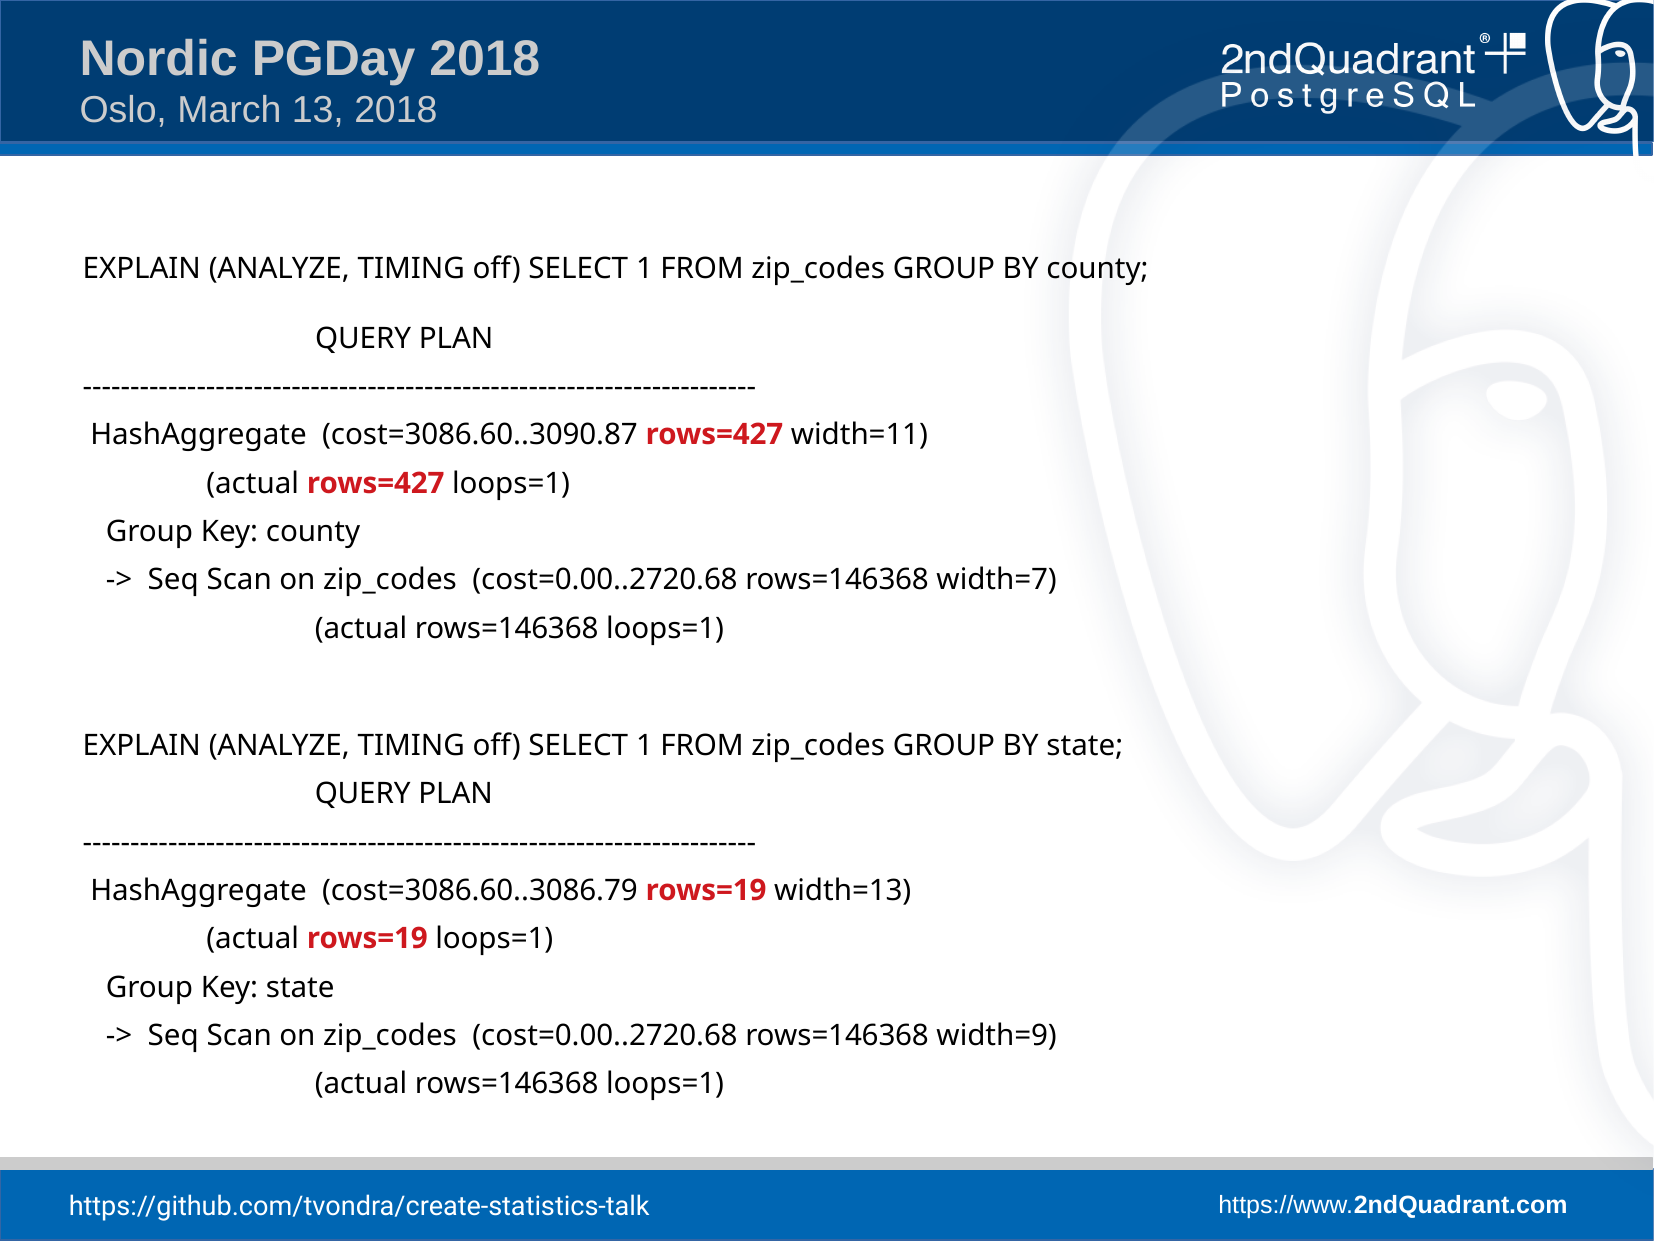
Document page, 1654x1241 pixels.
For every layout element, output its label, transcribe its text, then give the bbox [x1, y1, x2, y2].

picture [632, 0, 1654, 1241]
list EXPLAIN (ANALYZE, TIMING off) SELECT 1 FROM zip_codes GROUP BY county; QUERY PLAN ----------------------------------------------------------------------- HashAggregate (cost=3086.60..3090.87 rows=427 width=11) (actual rows=427 loops=1) Group Key: county -> Seq Scan on zip_codes (cost=0.00..2720.68 rows=146368 width=7) (actual rows=146368 loops=1) EXPLAIN (ANALYZE, TIMING off) SELECT 1 FROM zip_codes GROUP BY state; QUERY PLAN ----------------------------------------------------------------------- HashAggregate (cost=3086.60..3086.79 rows=19 width=13) (actual rows=19 loops=1) Group Key: state -> Seq Scan on zip_codes (cost=0.00..2720.68 rows=146368 width=9) (actual rows=146368 loops=1) [82, 239, 1571, 1105]
